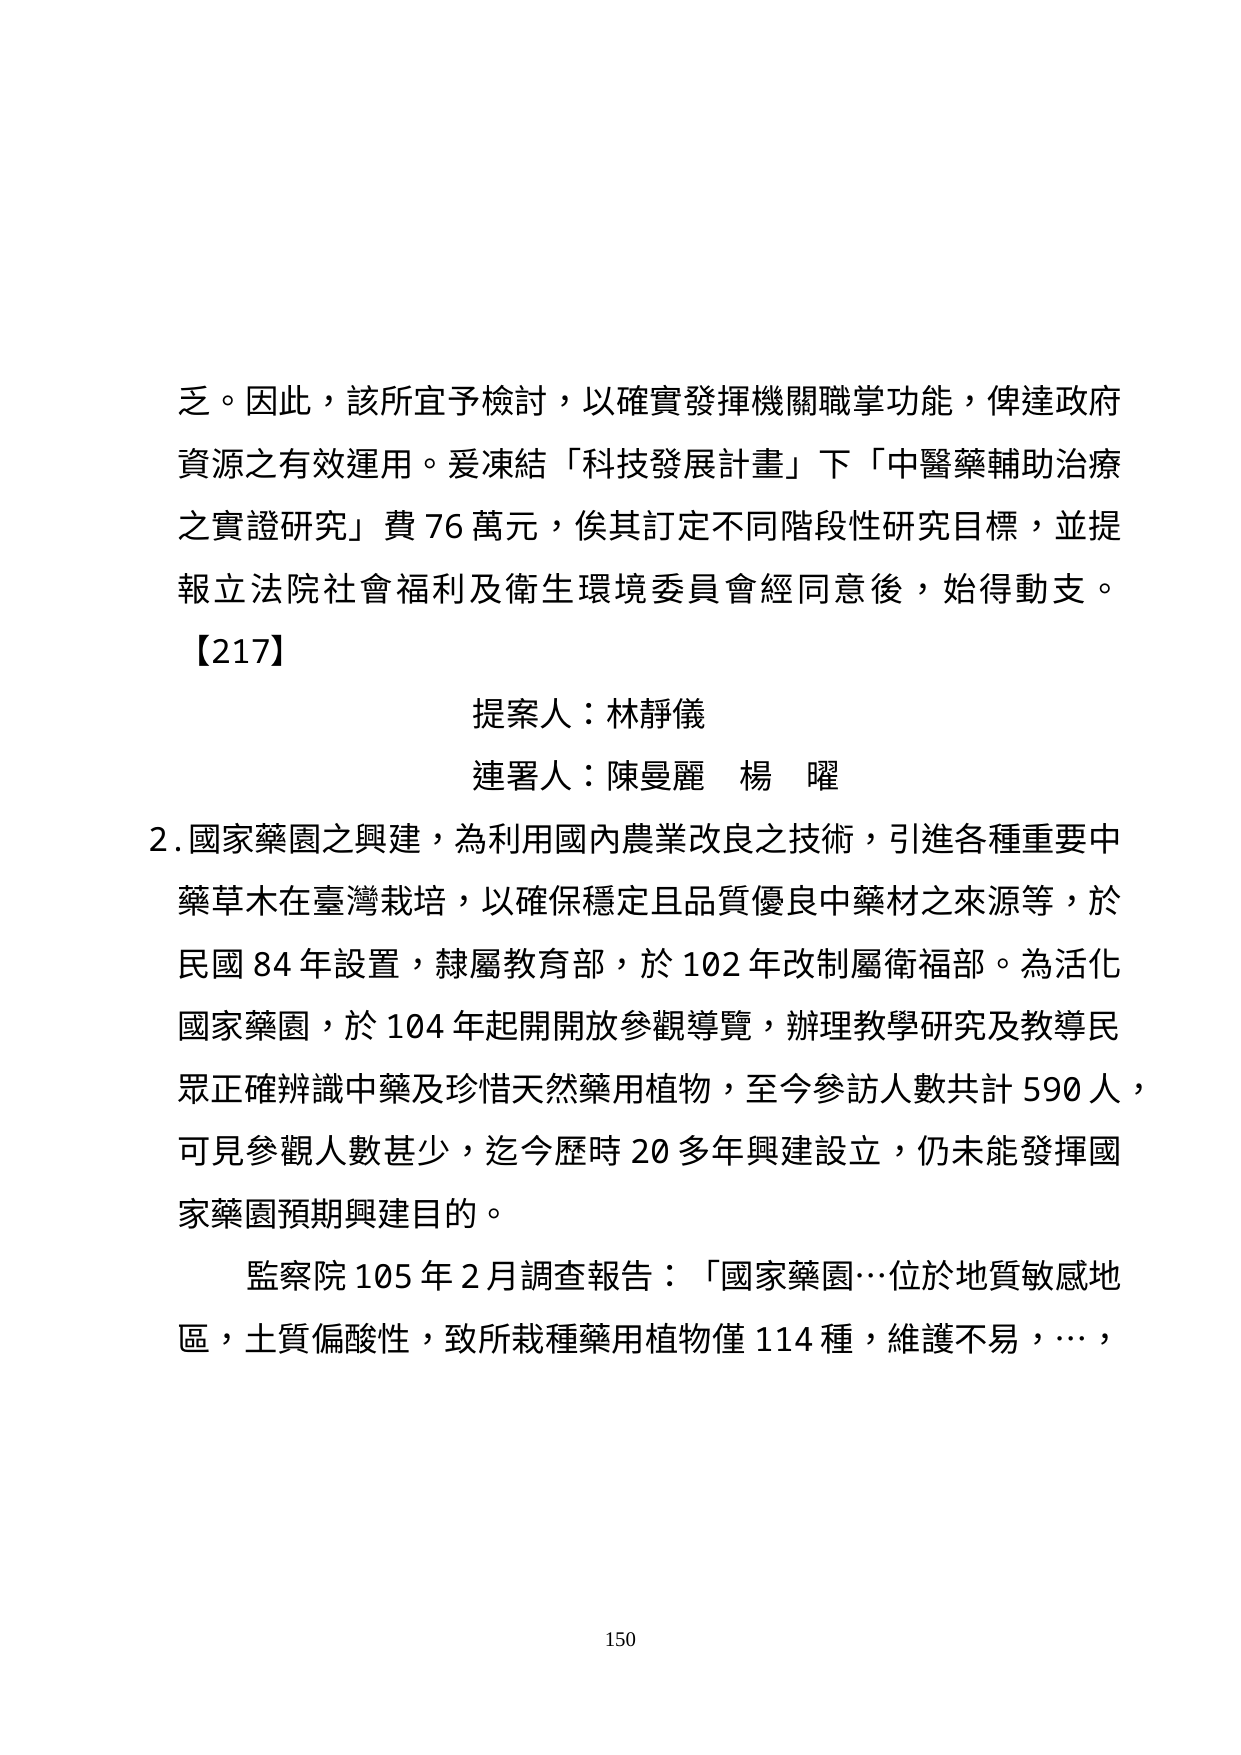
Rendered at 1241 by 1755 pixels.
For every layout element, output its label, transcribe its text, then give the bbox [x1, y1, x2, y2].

text 乏。因此，該所宜予檢討，以確實發揮機關職掌功能，俾達政府資源之有效運用。爰凍結「科技發展計畫」下「中醫藥輔助治療之實證研究」費76萬元，俟其訂定不同階段性研究目標，並提報立法院社會福利及衛生環境委員會經同意後，始得動支。【217】 [148, 358, 1122, 670]
text 監察院105年2月調查報告：「國家藥園…位於地質敏感地區，土質偏酸性，致所栽種藥用植物僅114種，維護不易，…， [177, 1233, 1122, 1358]
text 2.國家藥園之興建，為利用國內農業改良之技術，引進各種重要中藥草木在臺灣栽培，以確保穩定且品質優良中藥材之來源等，於民國84年設置，隸屬教育部，於102年改制屬衛福部。為活化國家藥園，於104年起開開放參觀導覽，辦理教學研究及教導民眾正確辨識中藥及珍惜天然藥用植物，至今參訪人數共計590人，可見參觀人數甚少，迄今歷時20多年興建設立，仍未能發揮國家藥園預期興建目的。 [148, 795, 1122, 1233]
text 提案人：林靜儀 [118, 670, 1122, 733]
text 連署人：陳曼麗 楊 曜 [118, 733, 1122, 795]
